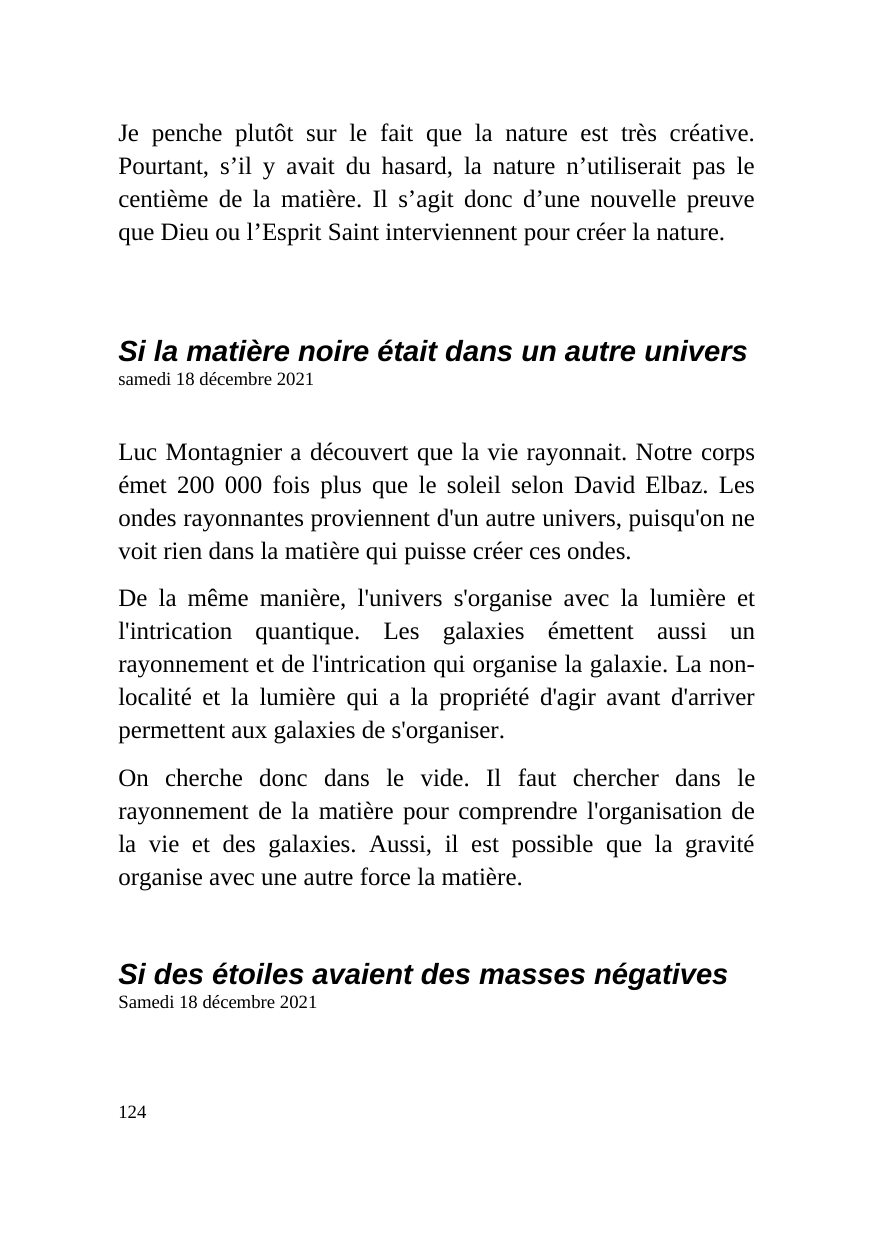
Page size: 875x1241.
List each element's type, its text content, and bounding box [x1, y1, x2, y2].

text Luc Montagnier a découvert que la vie rayonnait. Notre corps émet 200 000 fois plus que le soleil selon David Elbaz. Les ondes rayonnantes proviennent d'un autre univers, puisqu'on ne voit rien dans la matière qui puisse créer ces ondes. [118, 437, 756, 564]
text De la même manière, l'univers s'organise avec la lumière et l'intrication quantique. Les galaxies émettent aussi un rayonnement et de l'intrication qui organise la galaxie. La non-localité et la lumière qui a la propriété d'agir avant d'arriver permettent aux galaxies de s'organiser. [118, 583, 756, 744]
subtitle Si des étoiles avaient des masses négatives [118, 957, 756, 991]
text samedi 18 décembre 2021 [118, 367, 756, 389]
subtitle Si la matière noire était dans un autre univers [118, 334, 756, 367]
text Je penche plutôt sur le fait que la nature est très créative. Pourtant, s’il y avait du hasard, la nature n’utiliserait pas le centième de la matière. Il s’agit donc d’une nouvelle preuve que Dieu ou l’Esprit Saint interviennent pour créer la nature. [118, 118, 756, 246]
text Samedi 18 décembre 2021 [118, 991, 756, 1012]
text On cherche donc dans le vide. Il faut chercher dans le rayonnement de la matière pour comprendre l'organisation de la vie et des galaxies. Aussi, il est possible que la gravité organise avec une autre force la matière. [118, 763, 756, 891]
